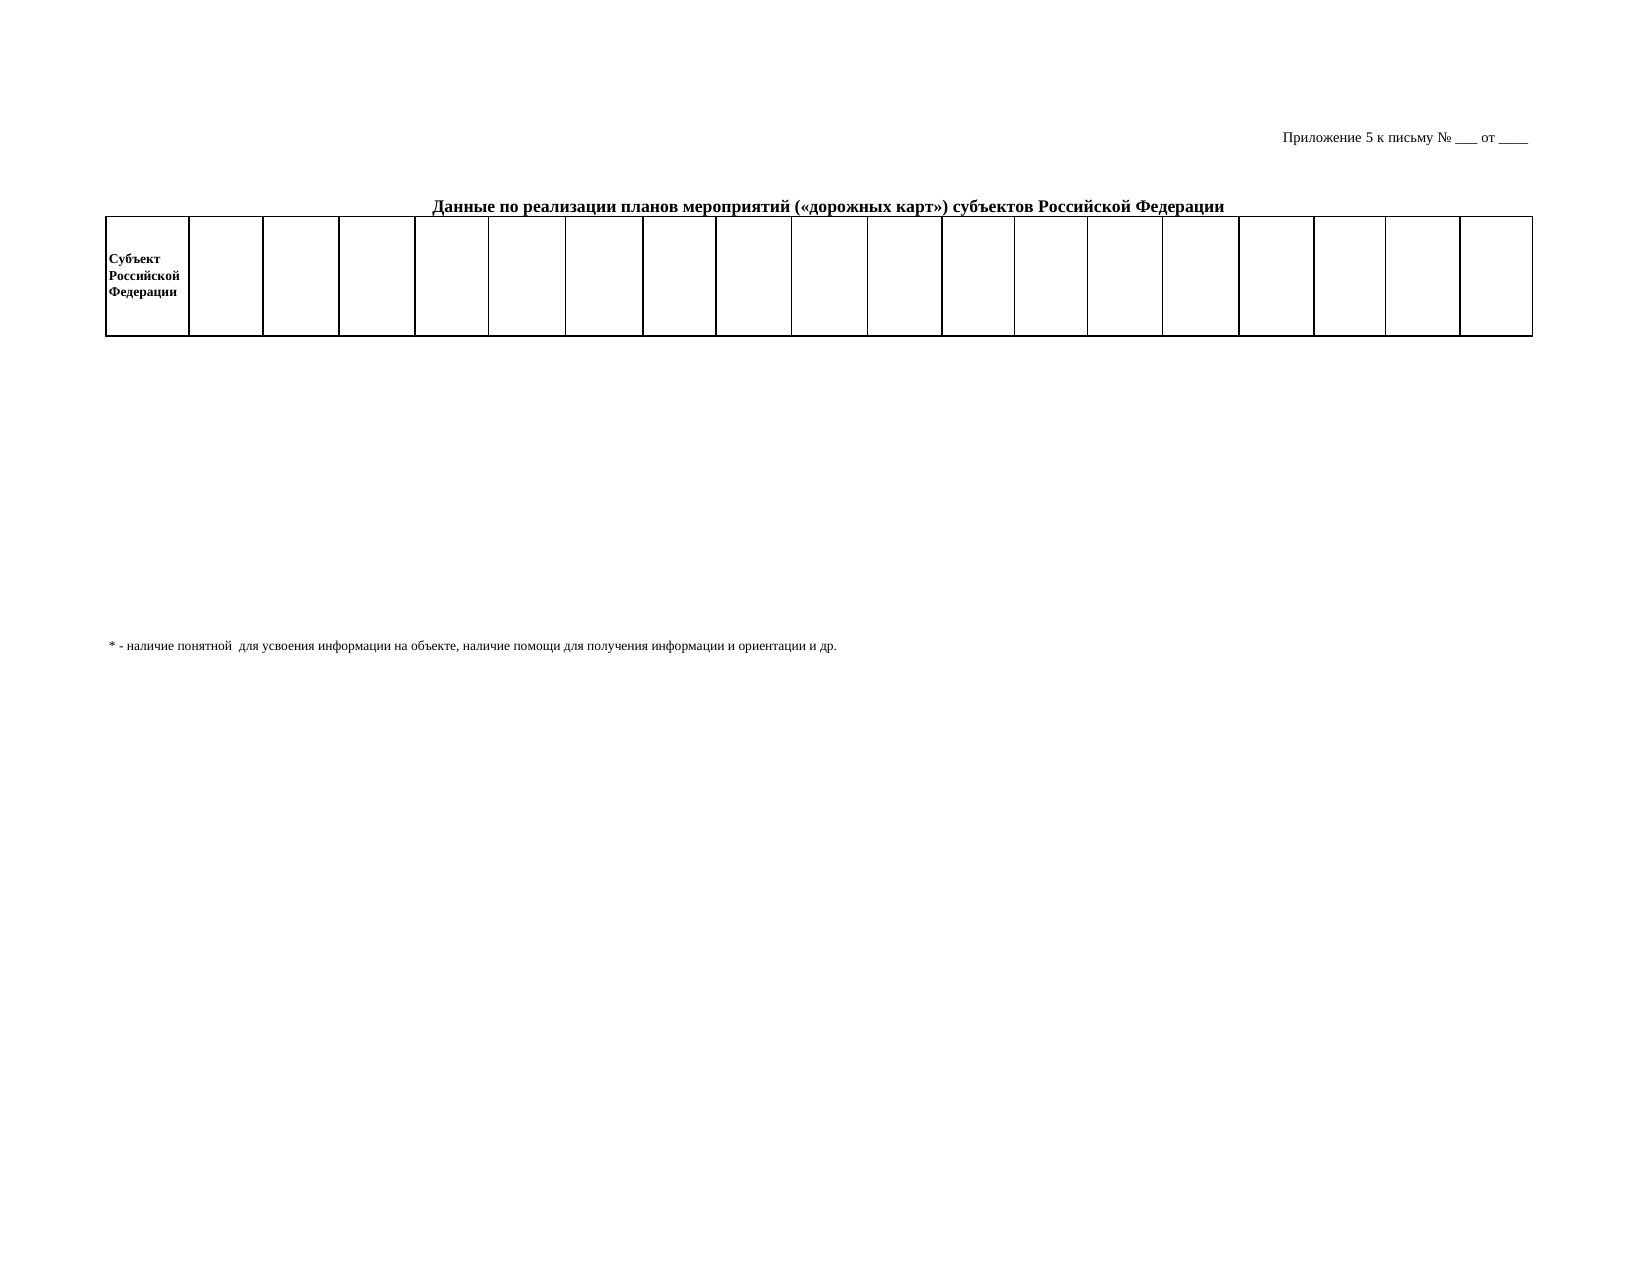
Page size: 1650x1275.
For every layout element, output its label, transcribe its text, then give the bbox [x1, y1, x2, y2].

table_cell [943, 217, 1014, 335]
table_cell [868, 217, 941, 335]
table_cell [264, 217, 338, 335]
table_cell [190, 217, 262, 335]
table_cell [1015, 217, 1087, 335]
table_cell [1088, 217, 1162, 335]
table_cell [416, 217, 488, 335]
table_cell [1240, 217, 1313, 335]
table_cell [792, 217, 867, 335]
table_cell [1386, 217, 1459, 335]
table_cell [644, 217, 715, 335]
table_cell [566, 217, 642, 335]
table_cell [340, 217, 414, 335]
table_cell [1461, 217, 1532, 335]
table_cell Субъект Российской Федерации [107, 217, 188, 335]
table_cell [1163, 217, 1238, 335]
table_cell [489, 217, 565, 335]
table_cell [1315, 217, 1385, 335]
table_cell [717, 217, 791, 335]
